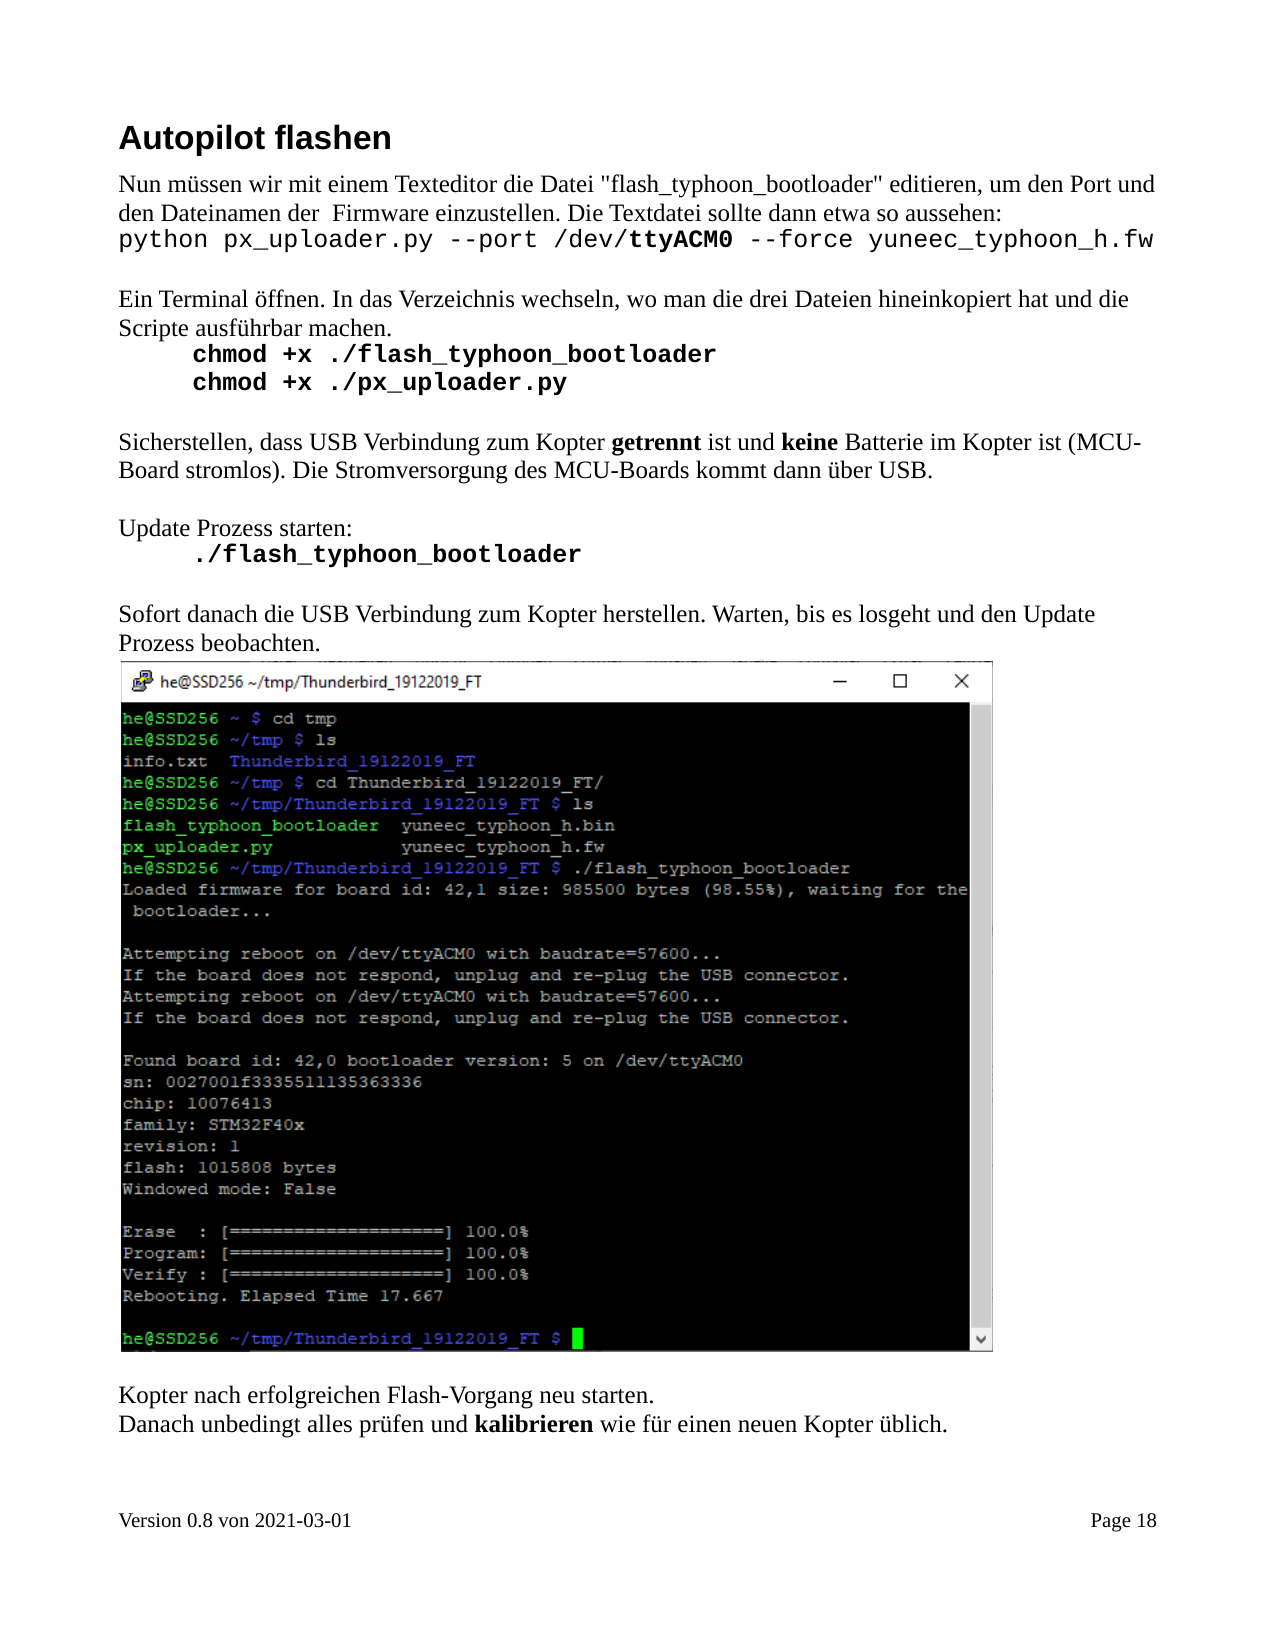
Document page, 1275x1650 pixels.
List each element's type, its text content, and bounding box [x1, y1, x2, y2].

text python px_uploader.py --port /dev/ttyACM0 --force yuneec_typhoon_h.fw [118, 227, 1157, 255]
subtitle Autopilot flashen [118, 118, 1157, 157]
text Nun müssen wir mit einem Texteditor die Datei "flash_typhoon_bootloader" editieren, um den Port und den Dateinamen der Firmware einzustellen. Die Textdatei sollte dann etwa so aussehen: [118, 169, 1157, 227]
text Sofort danach die USB Verbindung zum Kopter herstellen. Warten, bis es losgeht und den Update Prozess beobachten. [118, 599, 1157, 656]
text Sicherstellen, dass USB Verbindung zum Kopter getrennt ist und keine Batterie im Kopter ist (MCU-Board stromlos). Die Stromversorgung des MCU-Boards kommt dann über USB. [118, 427, 1157, 484]
picture [121, 659, 993, 1352]
text ./flash_typhoon_bootloader [118, 542, 1157, 570]
text chmod +x ./flash_typhoon_bootloader [118, 341, 1157, 370]
text Ein Terminal öffnen. In das Verzeichnis wechseln, wo man die drei Dateien hineinkopiert hat und die Scripte ausführbar machen. [118, 284, 1157, 341]
text chmod +x ./px_uploader.py [118, 370, 1157, 398]
text Danach unbedingt alles prüfen und kalibrieren wie für einen neuen Kopter üblich. [118, 1409, 1157, 1438]
text Update Prozess starten: [118, 513, 1157, 542]
text Kopter nach erfolgreichen Flash-Vorgang neu starten. [118, 1380, 1157, 1409]
